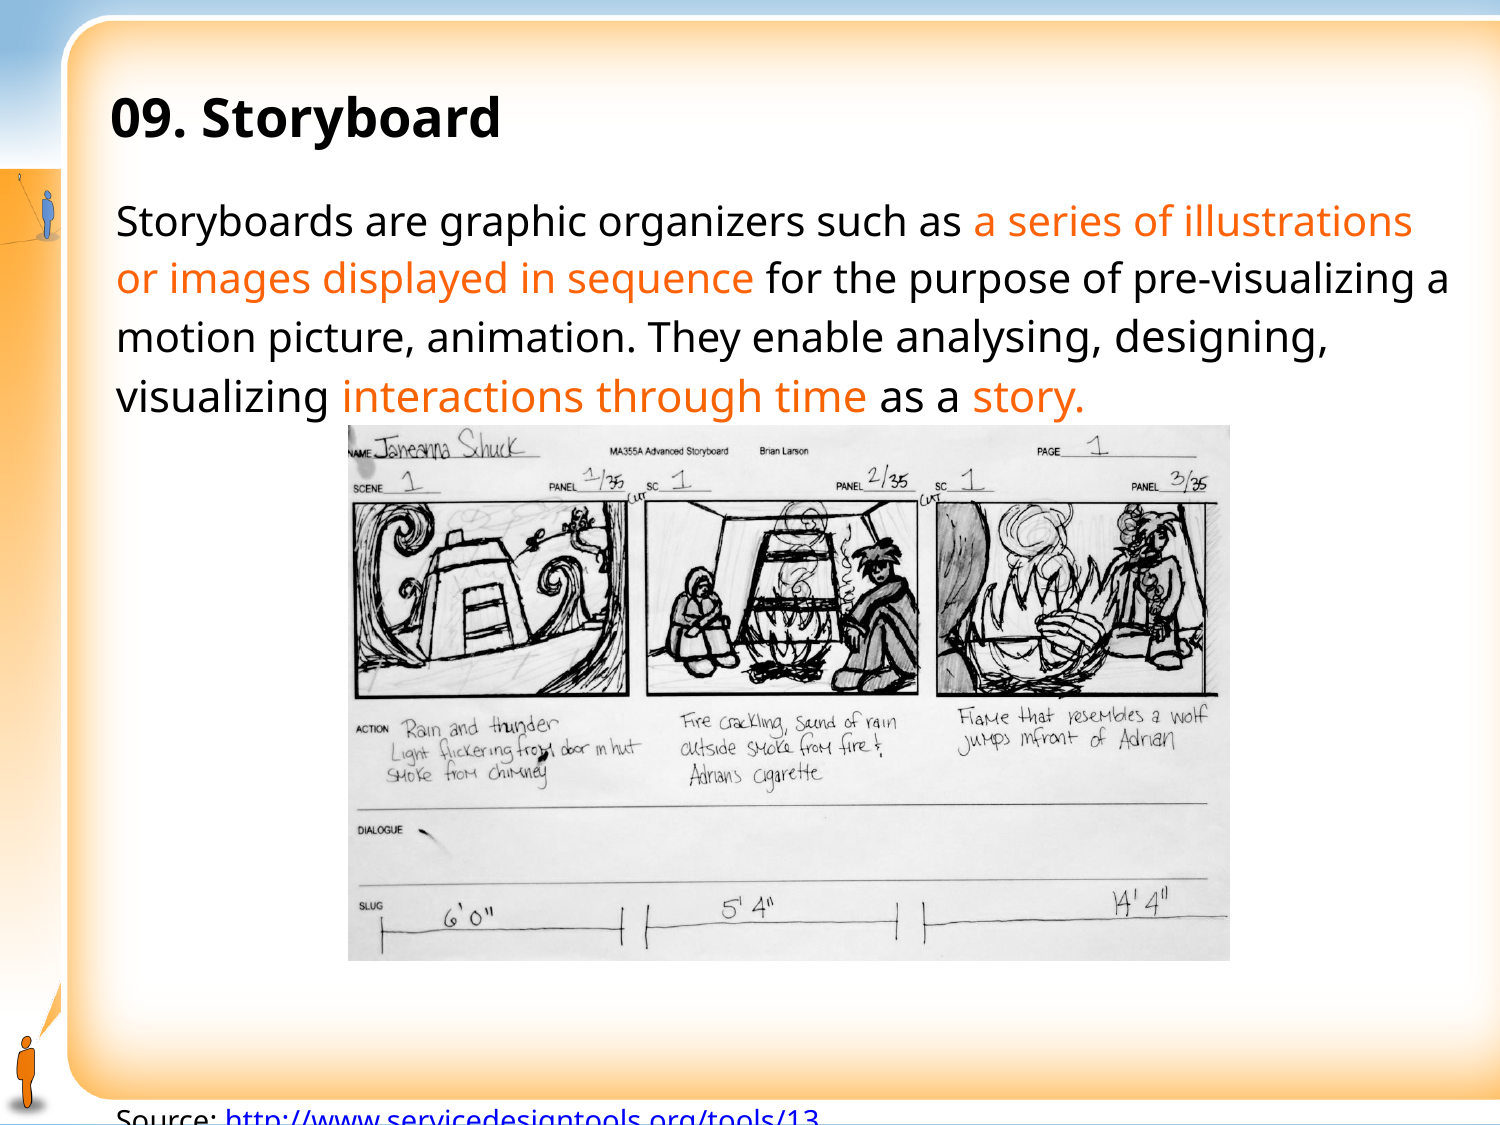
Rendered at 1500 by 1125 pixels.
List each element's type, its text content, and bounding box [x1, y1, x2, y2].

picture [348, 425, 1230, 961]
list Storyboards are graphic organizers such as a series of illustrations or images displayed in sequence for the purpose of pre-visualizing a motion picture, animation. They enable analysing, designing, visualizing interactions through time as a story. Source: http://www.servicedesigntools.org/tools/13 http://en.wikipedia.org/wiki/Storyboard http://www.flickr.com/photos/ninga/473316247/ [115, 191, 1466, 1125]
picture [0, 0, 1500, 1125]
title 09. Storyboard [110, 44, 1461, 188]
